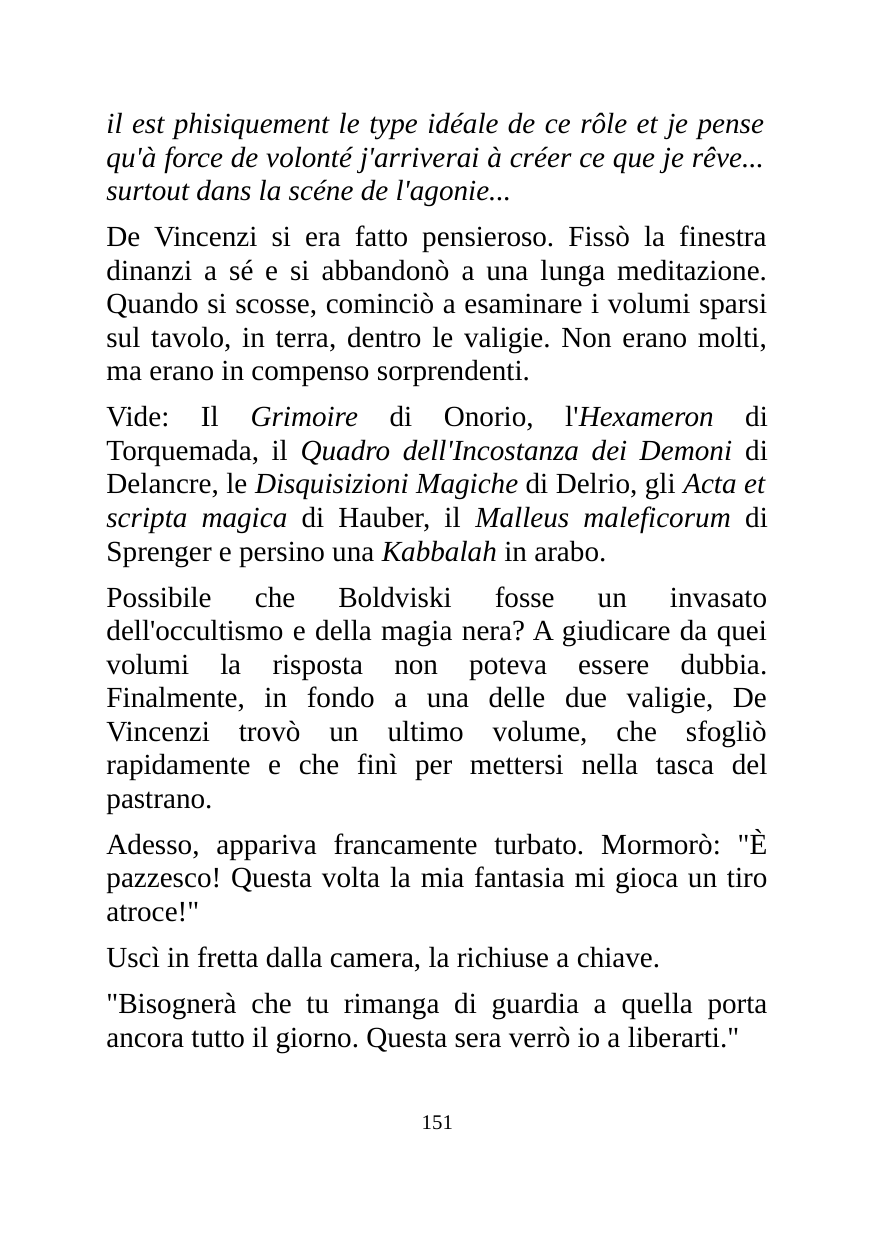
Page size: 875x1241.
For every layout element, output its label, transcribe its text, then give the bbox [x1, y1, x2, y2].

text Adesso, appariva francamente turbato. Mormorò: "È pazzesco! Questa volta la mia fantasia mi gioca un tiro atroce!" [106, 827, 768, 928]
text Uscì in fretta dalla camera, la richiuse a chiave. [106, 940, 768, 974]
text "Bisognerà che tu rimanga di guardia a quella porta ancora tutto il giorno. Questa sera verrò io a liberarti." [106, 986, 768, 1053]
text il est phisiquement le type idéale de ce rôle et je pense qu'à force de volonté j'arriverai à créer ce que je rêve... surtout dans la scéne de l'agonie... [106, 106, 768, 207]
text De Vincenzi si era fatto pensieroso. Fissò la finestra dinanzi a sé e si abbandonò a una lunga meditazione. Quando si scosse, cominciò a esaminare i volumi sparsi sul tavolo, in terra, dentro le valigie. Non erano molti, ma erano in compenso sorprendenti. [106, 219, 768, 387]
text Possibile che Boldviski fosse un invasato dell'occultismo e della magia nera? A giudicare da quei volumi la risposta non poteva essere dubbia. Finalmente, in fondo a una delle due valigie, De Vincenzi trovò un ultimo volume, che sfogliò rapidamente e che finì per mettersi nella tasca del pastrano. [106, 580, 768, 814]
text Vide: Il Grimoire di Onorio, l'Hexameron di Torquemada, il Quadro dell'Incostanza dei Demoni di Delancre, le Disquisizioni Magiche di Delrio, gli Acta et scripta magica di Hauber, il Malleus maleficorum di Sprenger e persino una Kabbalah in arabo. [106, 399, 768, 567]
